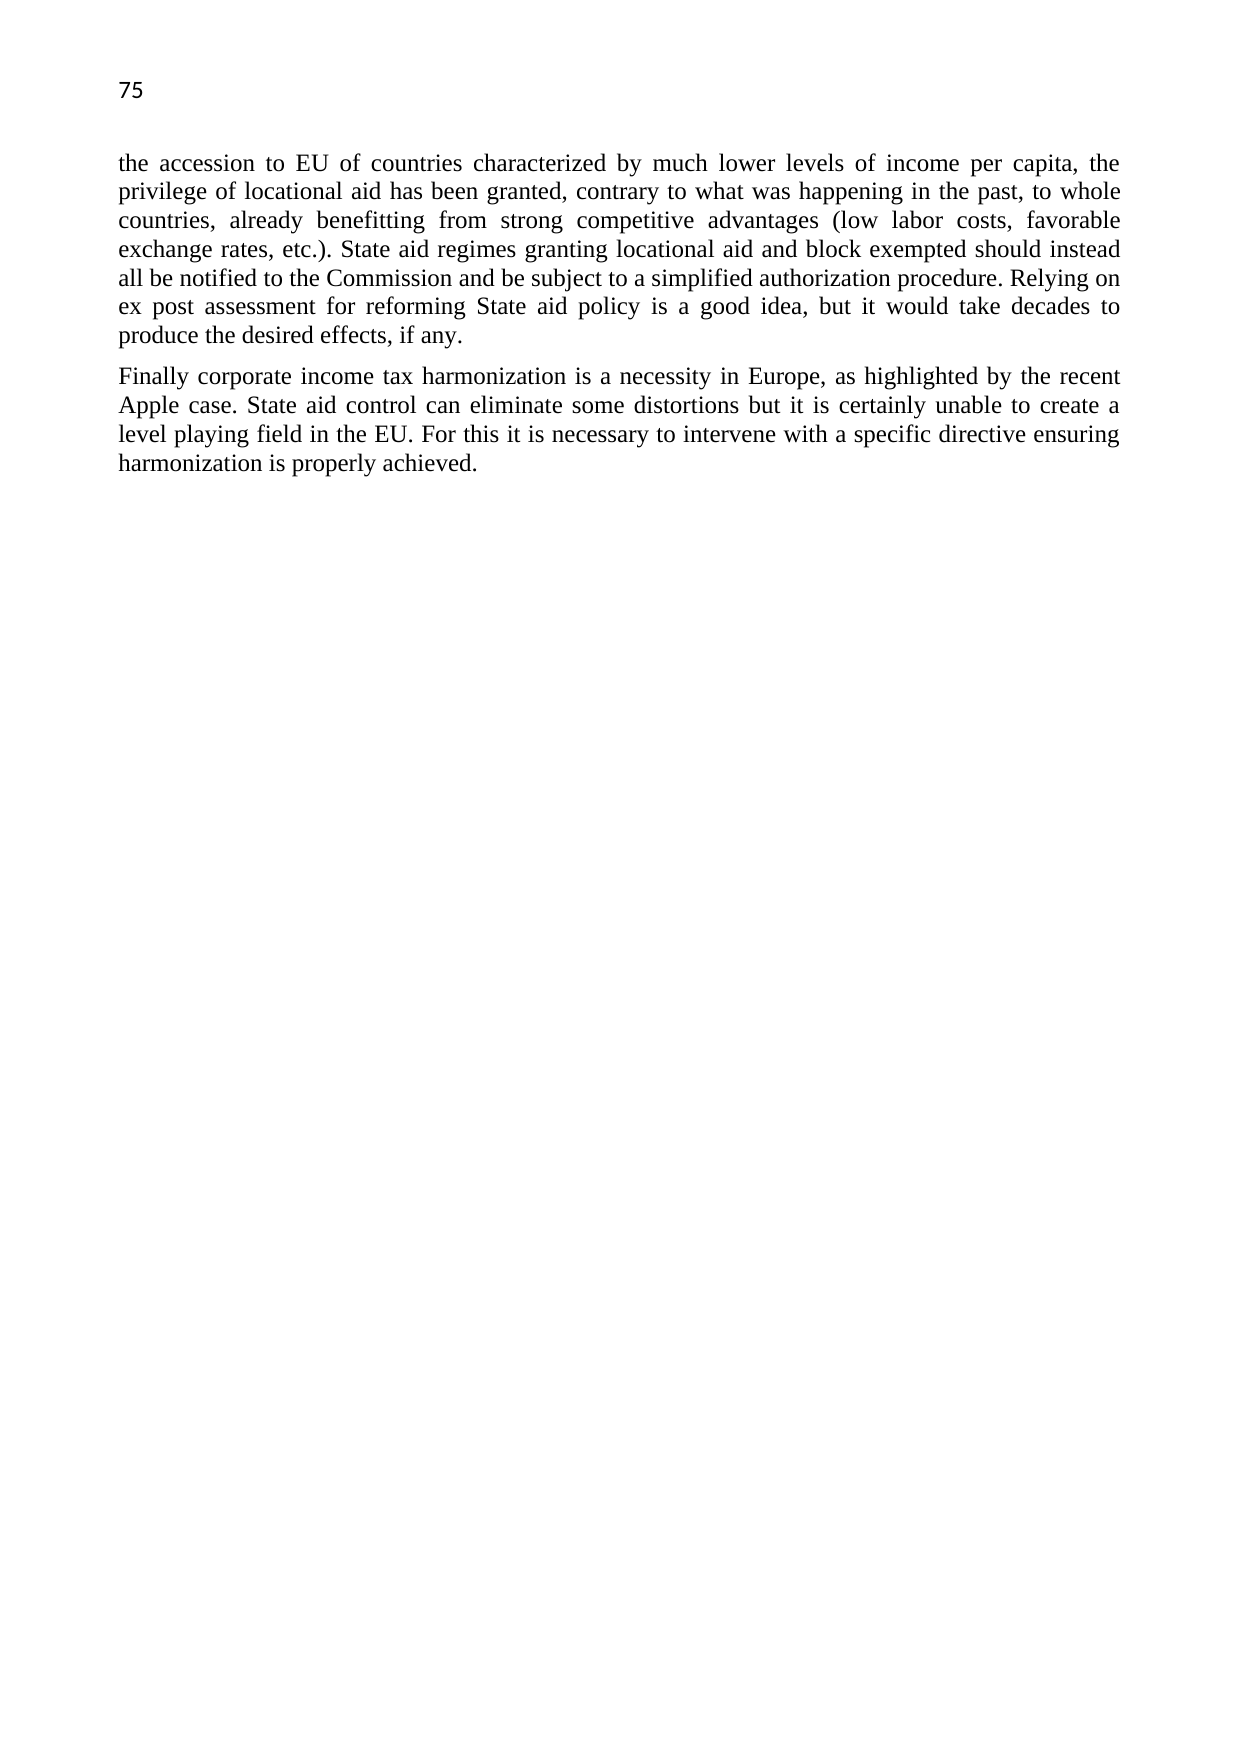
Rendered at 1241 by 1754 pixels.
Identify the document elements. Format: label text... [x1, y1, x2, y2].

text Finally corporate income tax harmonization is a necessity in Europe, as highlighted by the recent Apple case. State aid control can eliminate some distortions but it is certainly unable to create a level playing field in the EU. For this it is necessary to intervene with a specific directive ensuring harmonization is properly achieved. [118, 361, 1122, 476]
text the accession to EU of countries characterized by much lower levels of income per capita, the privilege of locational aid has been granted, contrary to what was happening in the past, to whole countries, already benefitting from strong competitive advantages (low labor costs, favorable exchange rates, etc.). State aid regimes granting locational aid and block exempted should instead all be notified to the Commission and be subject to a simplified authorization procedure. Relying on ex post assessment for reforming State aid policy is a good idea, but it would take decades to produce the desired effects, if any. [118, 148, 1122, 349]
